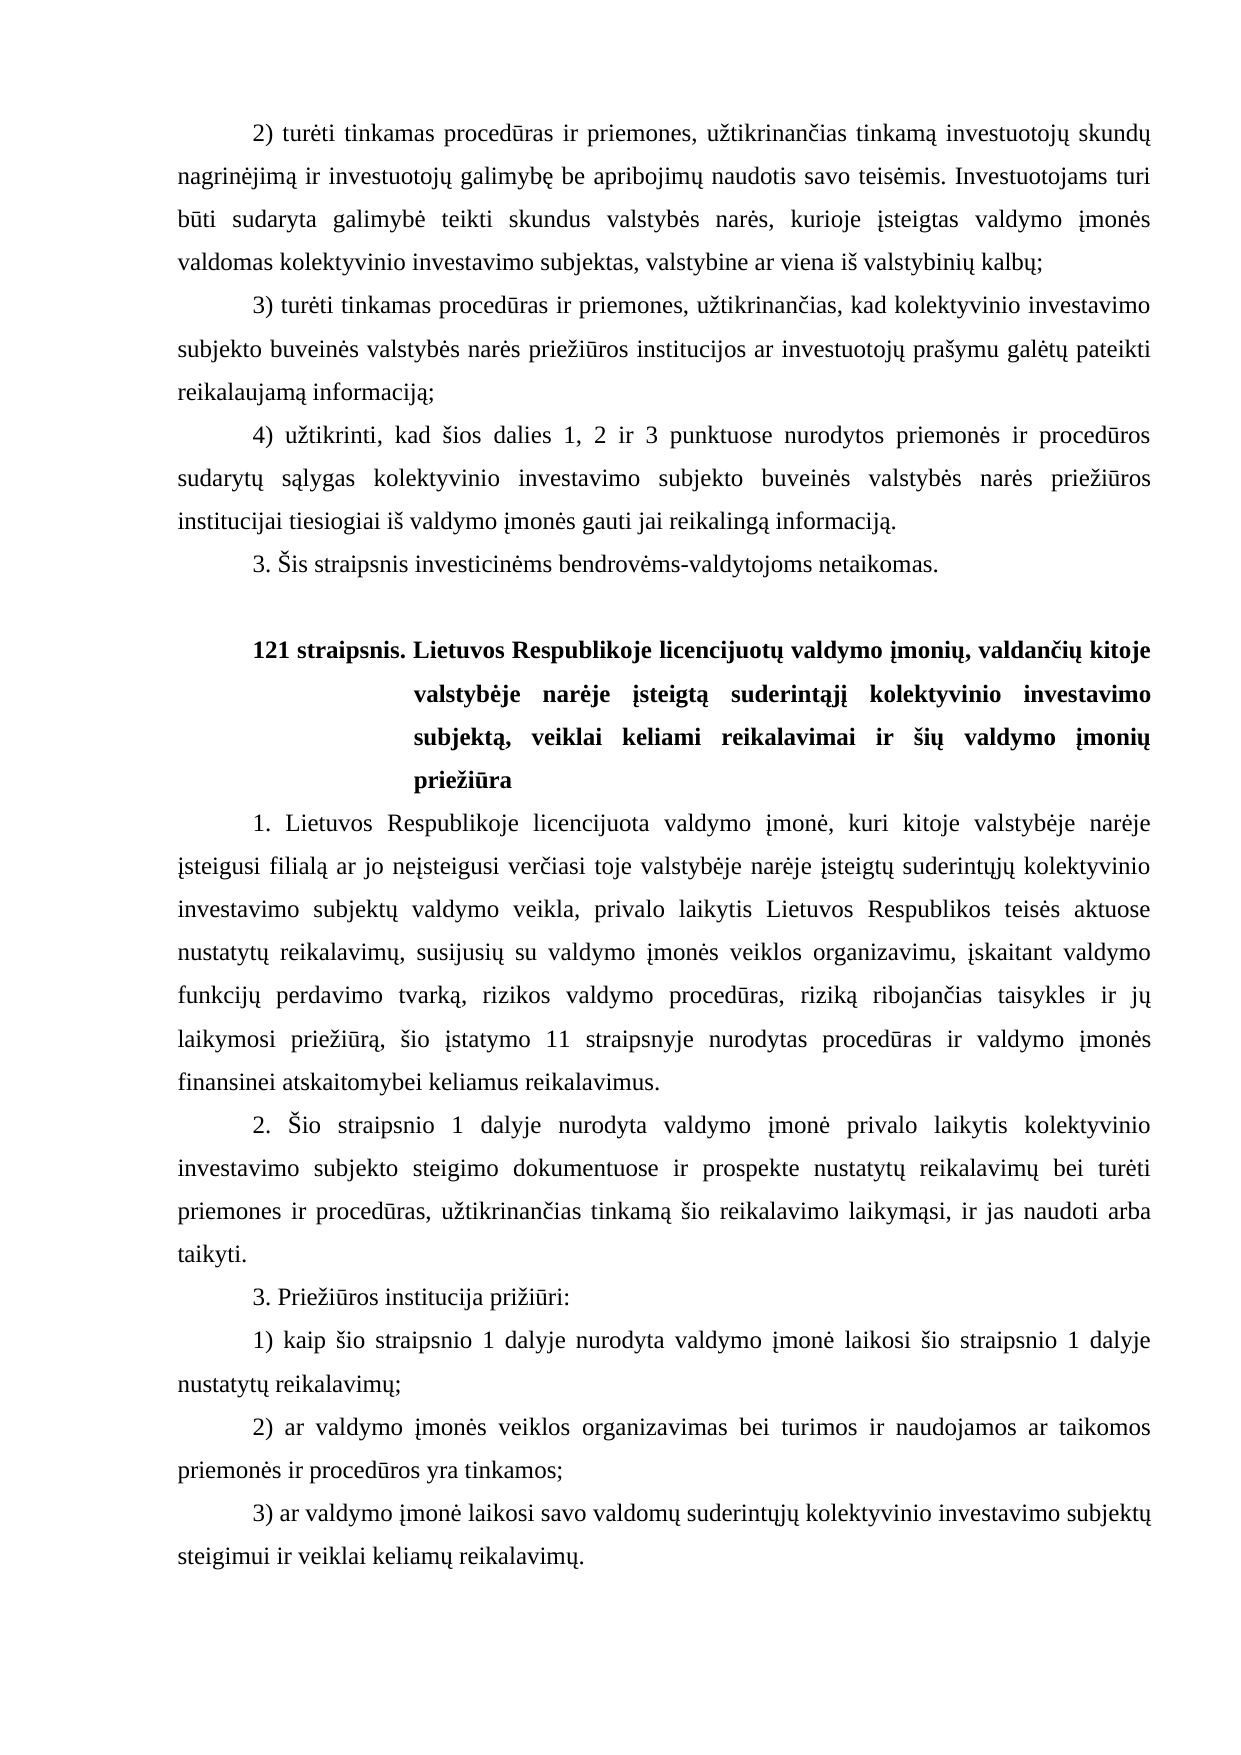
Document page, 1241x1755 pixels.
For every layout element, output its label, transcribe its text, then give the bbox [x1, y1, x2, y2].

text 2) ar valdymo įmonės veiklos organizavimas bei turimos ir naudojamos ar taikomos priemonės ir procedūros yra tinkamos; [177, 1412, 1152, 1484]
text 3. Šis straipsnis investicinėms bendrovėms-valdytojoms netaikomas. [177, 549, 1152, 578]
text 121 straipsnis. Lietuvos Respublikoje licencijuotų valdymo įmonių, valdančių kitoje valstybėje narėje įsteigtą suderintąjį kolektyvinio investavimo subjektą, veiklai keliami reikalavimai ir šių valdymo įmonių priežiūra [252, 636, 1152, 794]
text 3. Priežiūros institucija prižiūri: [177, 1282, 1152, 1311]
text 3) ar valdymo įmonė laikosi savo valdomų suderintųjų kolektyvinio investavimo subjektų steigimui ir veiklai keliamų reikalavimų. [177, 1498, 1152, 1570]
text 2. Šio straipsnio 1 dalyje nurodyta valdymo įmonė privalo laikytis kolektyvinio investavimo subjekto steigimo dokumentuose ir prospekte nustatytų reikalavimų bei turėti priemones ir procedūras, užtikrinančias tinkamą šio reikalavimo laikymąsi, ir jas naudoti arba taikyti. [177, 1110, 1152, 1268]
text 3) turėti tinkamas procedūras ir priemones, užtikrinančias, kad kolektyvinio investavimo subjekto buveinės valstybės narės priežiūros institucijos ar investuotojų prašymu galėtų pateikti reikalaujamą informaciją; [177, 291, 1152, 406]
text 1. Lietuvos Respublikoje licencijuota valdymo įmonė, kuri kitoje valstybėje narėje įsteigusi filialą ar jo neįsteigusi verčiasi toje valstybėje narėje įsteigtų suderintųjų kolektyvinio investavimo subjektų valdymo veikla, privalo laikytis Lietuvos Respublikos teisės aktuose nustatytų reikalavimų, susijusių su valdymo įmonės veiklos organizavimu, įskaitant valdymo funkcijų perdavimo tvarką, rizikos valdymo procedūras, riziką ribojančias taisykles ir jų laikymosi priežiūrą, šio įstatymo 11 straipsnyje nurodytas procedūras ir valdymo įmonės finansinei atskaitomybei keliamus reikalavimus. [177, 808, 1152, 1096]
text 2) turėti tinkamas procedūras ir priemones, užtikrinančias tinkamą investuotojų skundų nagrinėjimą ir investuotojų galimybę be apribojimų naudotis savo teisėmis. Investuotojams turi būti sudaryta galimybė teikti skundus valstybės narės, kurioje įsteigtas valdymo įmonės valdomas kolektyvinio investavimo subjektas, valstybine ar viena iš valstybinių kalbų; [177, 118, 1152, 276]
text 1) kaip šio straipsnio 1 dalyje nurodyta valdymo įmonė laikosi šio straipsnio 1 dalyje nustatytų reikalavimų; [177, 1326, 1152, 1397]
text 4) užtikrinti, kad šios dalies 1, 2 ir 3 punktuose nurodytos priemonės ir procedūros sudarytų sąlygas kolektyvinio investavimo subjekto buveinės valstybės narės priežiūros institucijai tiesiogiai iš valdymo įmonės gauti jai reikalingą informaciją. [177, 420, 1152, 535]
